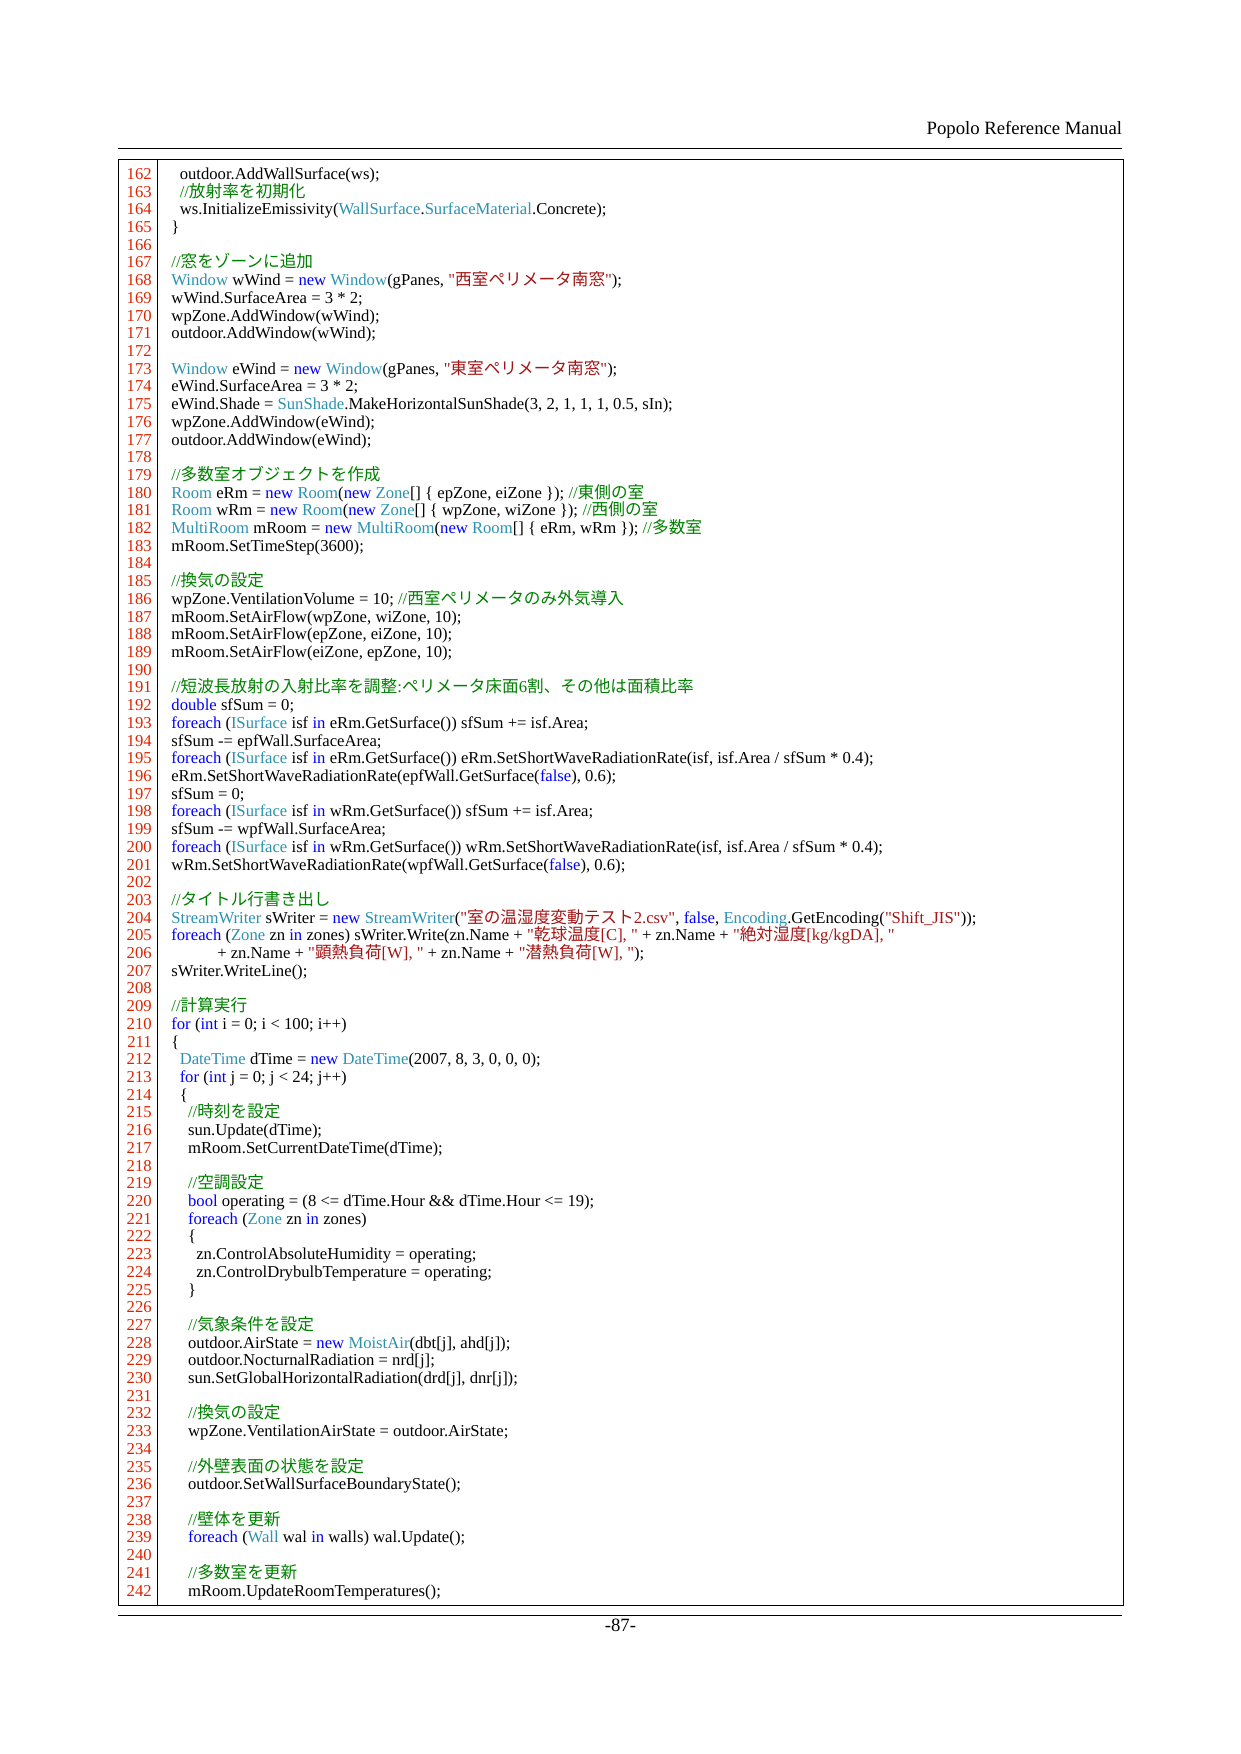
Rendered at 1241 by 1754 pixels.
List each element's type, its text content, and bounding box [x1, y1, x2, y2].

table_header outdoor.AddWallSurface(ws); //放射率を初期化 ws.InitializeEmissivity(WallSurface.SurfaceMaterial.Concrete); } //窓をゾーンに追加 Window wWind = new Window(gPanes, "西室ペリメータ南窓"); wWind.SurfaceArea = 3 * 2; wpZone.AddWindow(wWind); outdoor.AddWindow(wWind); Window eWind = new Window(gPanes, "東室ペリメータ南窓"); eWind.SurfaceArea = 3 * 2; eWind.Shade = SunShade.MakeHorizontalSunShade(3, 2, 1, 1, 1, 0.5, sIn); wpZone.AddWindow(eWind); outdoor.AddWindow(eWind); //多数室オブジェクトを作成 Room eRm = new Room(new Zone[] { epZone, eiZone }); //東側の室 Room wRm = new Room(new Zone[] { wpZone, wiZone }); //西側の室 MultiRoom mRoom = new MultiRoom(new Room[] { eRm, wRm }); //多数室 mRoom.SetTimeStep(3600); //換気の設定 wpZone.VentilationVolume = 10; //西室ペリメータのみ外気導入 mRoom.SetAirFlow(wpZone, wiZone, 10); mRoom.SetAirFlow(epZone, eiZone, 10); mRoom.SetAirFlow(eiZone, epZone, 10); //短波長放射の入射比率を調整:ペリメータ床面6割、その他は面積比率 double sfSum = 0; foreach (ISurface isf in eRm.GetSurface()) sfSum += isf.Area; sfSum -= epfWall.SurfaceArea; foreach (ISurface isf in eRm.GetSurface()) eRm.SetShortWaveRadiationRate(isf, isf.Area / sfSum * 0.4); eRm.SetShortWaveRadiationRate(epfWall.GetSurface(false), 0.6); sfSum = 0; foreach (ISurface isf in wRm.GetSurface()) sfSum += isf.Area; sfSum -= wpfWall.SurfaceArea; foreach (ISurface isf in wRm.GetSurface()) wRm.SetShortWaveRadiationRate(isf, isf.Area / sfSum * 0.4); wRm.SetShortWaveRadiationRate(wpfWall.GetSurface(false), 0.6); //タイトル行書き出し StreamWriter sWriter = new StreamWriter("室の温湿度変動テスト2.csv", false, Encoding.GetEncoding("Shift_JIS")); foreach (Zone zn in zones) sWriter.Write(zn.Name + "乾球温度[C], " + zn.Name + "絶対湿度[kg/kgDA], " + zn.Name + "顕熱負荷[W], " + zn.Name + "潜熱負荷[W], "); sWriter.WriteLine(); //計算実行 for (int i = 0; i < 100; i++) { DateTime dTime = new DateTime(2007, 8, 3, 0, 0, 0); for (int j = 0; j < 24; j++) { //時刻を設定 sun.Update(dTime); mRoom.SetCurrentDateTime(dTime); //空調設定 bool operating = (8 <= dTime.Hour && dTime.Hour <= 19); foreach (Zone zn in zones) { zn.ControlAbsoluteHumidity = operating; zn.ControlDrybulbTemperature = operating; } //気象条件を設定 outdoor.AirState = new MoistAir(dbt[j], ahd[j]); outdoor.NocturnalRadiation = nrd[j]; sun.SetGlobalHorizontalRadiation(drd[j], dnr[j]); //換気の設定 wpZone.VentilationAirState = outdoor.AirState; //外壁表面の状態を設定 outdoor.SetWallSurfaceBoundaryState(); //壁体を更新 foreach (Wall wal in walls) wal.Update(); //多数室を更新 mRoom.UpdateRoomTemperatures(); [158, 160, 1123, 1605]
table_header 162 163 164 165 166 167 168 169 170 171 172 173 174 175 176 177 178 179 180 181 182 183 184 185 186 187 188 189 190 191 192 193 194 195 196 197 198 199 200 201 202 203 204 205 206 207 208 209 210 211 212 213 214 215 216 217 218 219 220 221 222 223 224 225 226 227 228 229 230 231 232 233 234 235 236 237 238 239 240 241 242 [119, 160, 157, 1605]
